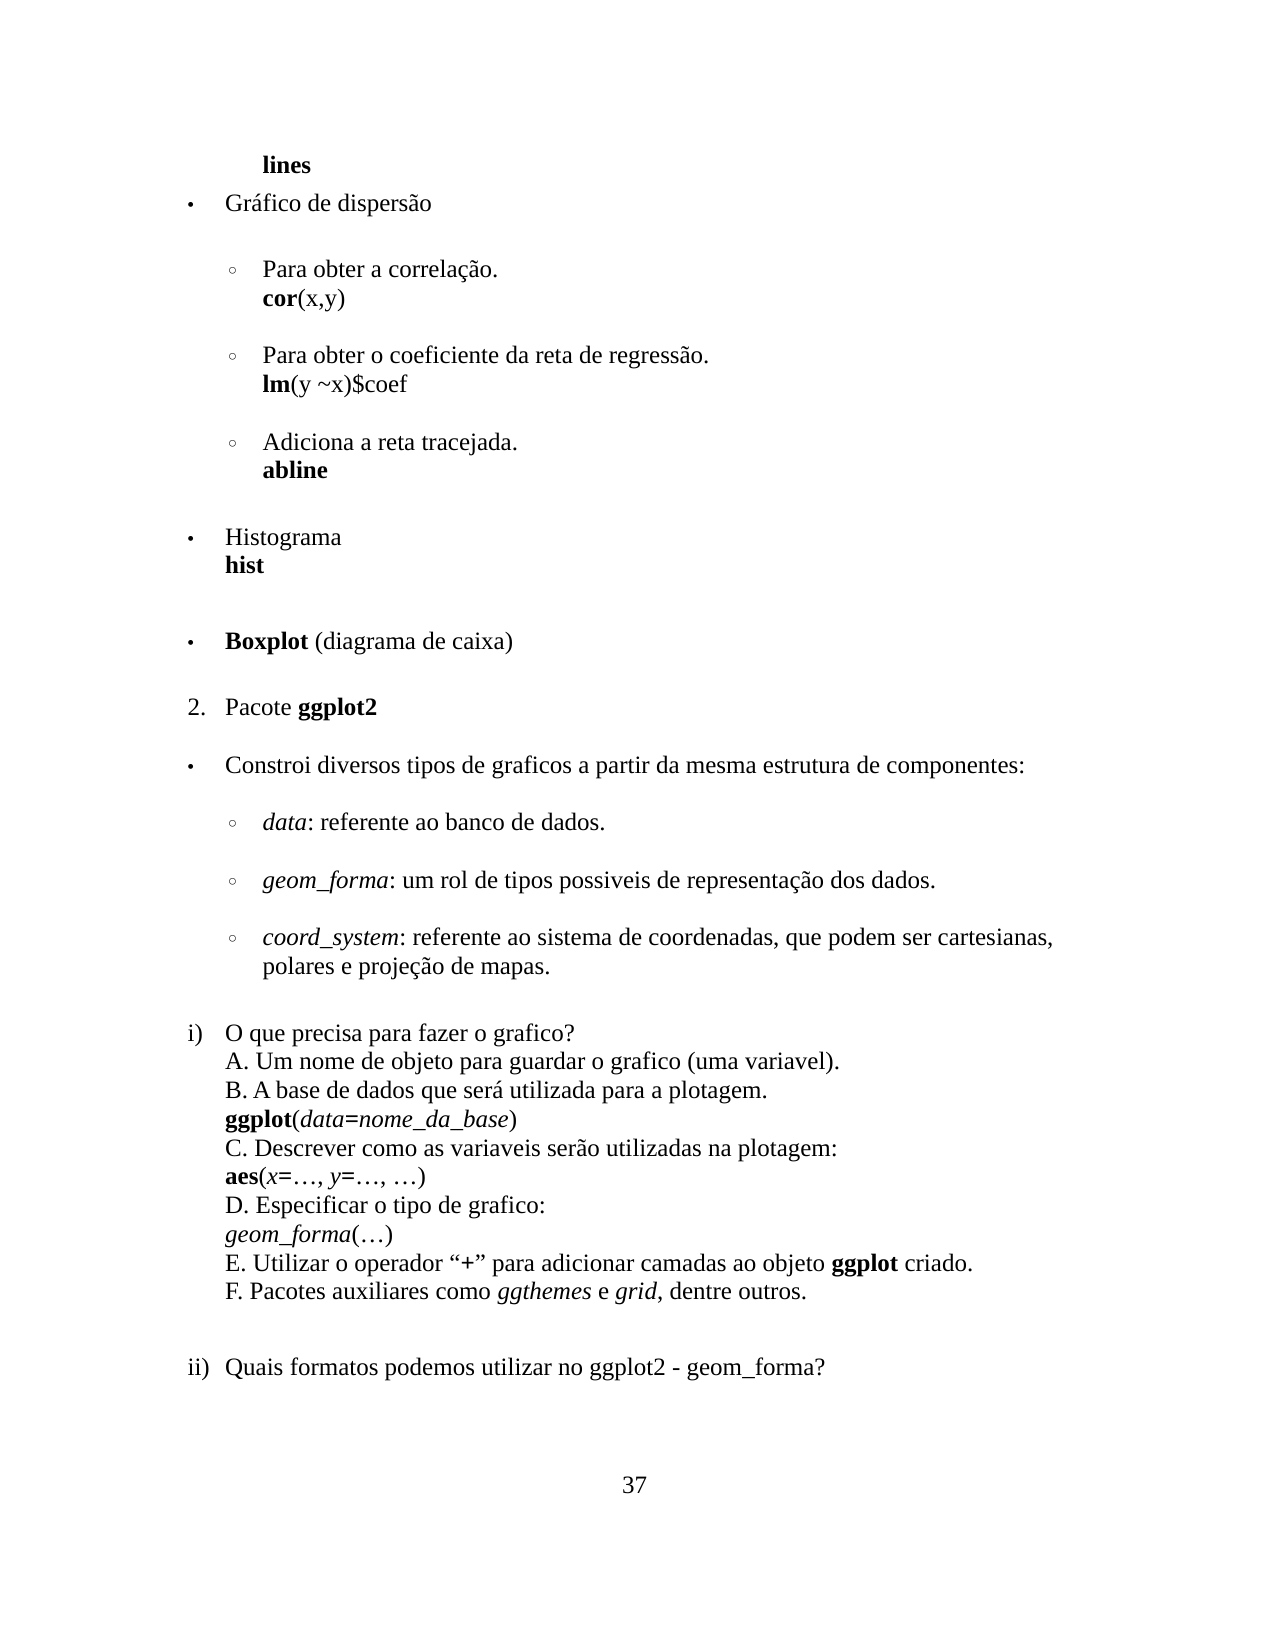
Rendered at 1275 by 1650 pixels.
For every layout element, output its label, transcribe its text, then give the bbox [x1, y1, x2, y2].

list Gráfico de dispersão [187, 188, 1125, 245]
list geom_forma: um rol de tipos possiveis de representação dos dados. [225, 865, 1125, 922]
list Para obter o coeficiente da reta de regressão. lm(y ~x)$coef [225, 340, 1125, 427]
list coord_system: referente ao sistema de coordenadas, que podem ser cartesianas, polares e projeção de mapas. [225, 922, 1125, 1009]
list Boxplot (diagrama de caixa) [187, 626, 1125, 683]
list Quais formatos podemos utilizar no ggplot2 - geom_forma? [187, 1352, 1125, 1409]
list O que precisa para fazer o grafico? A. Um nome de objeto para guardar o grafico (uma variavel). B. A base de dados que será utilizada para a plotagem. ggplot(data=nome_da_base) C. Descrever como as variaveis serão utilizadas na plotagem: aes(x=…, y=…, …) D. Especificar o tipo de grafico: geom_forma(…) E. Utilizar o operador “+” para adicionar camadas ao objeto ggplot criado. F. Pacotes auxiliares como ggthemes e grid, dentre outros. [187, 1018, 1125, 1334]
list Adiciona a reta tracejada. abline [225, 427, 1125, 513]
list data: referente ao banco de dados. [225, 807, 1125, 865]
list Constroi diversos tipos de graficos a partir da mesma estrutura de componentes: [187, 750, 1125, 807]
list Histograma hist [187, 522, 1125, 608]
list lines [225, 150, 1125, 179]
list Para obter a correlação. cor(x,y) [225, 254, 1125, 340]
list Pacote ggplot2 [187, 692, 1125, 750]
